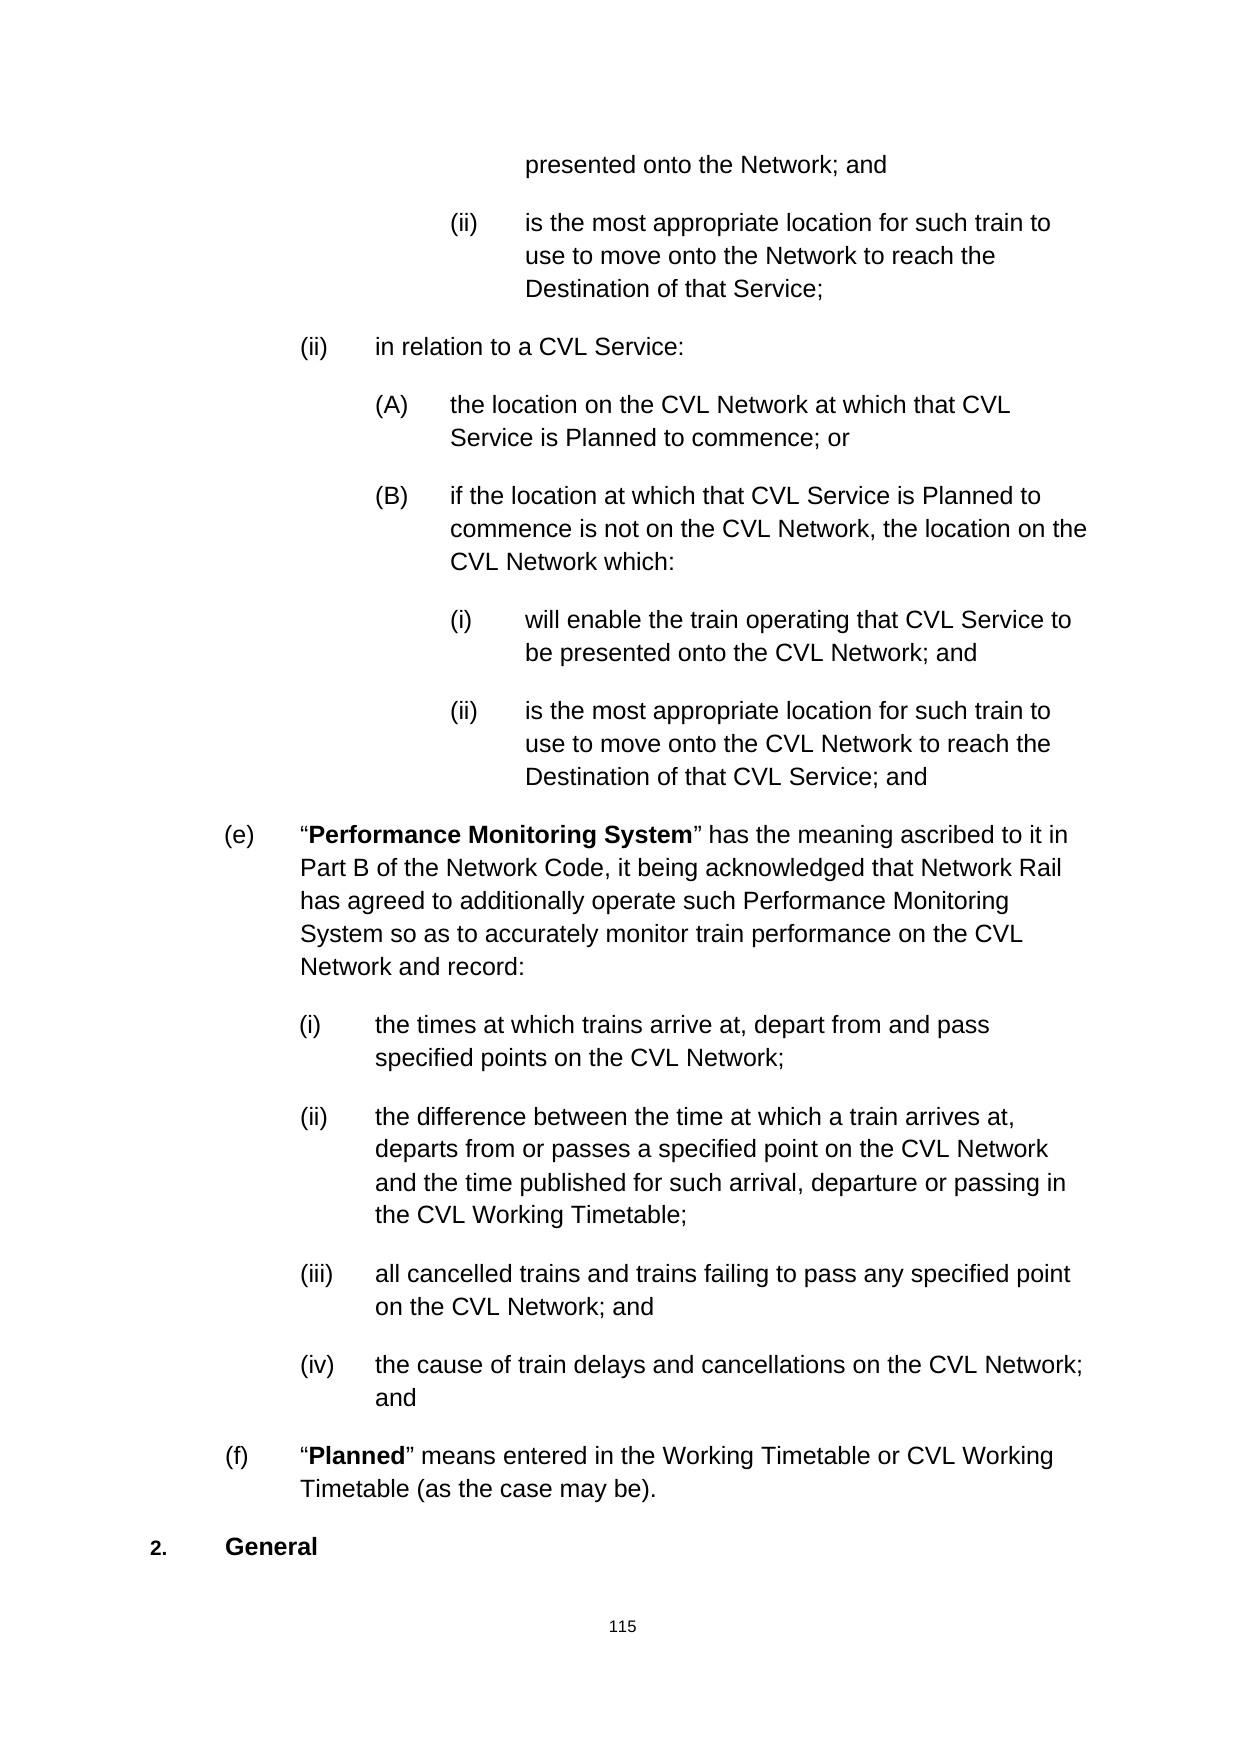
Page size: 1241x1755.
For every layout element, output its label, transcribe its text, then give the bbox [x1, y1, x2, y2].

text (ii) is the most appropriate location for such train to use to move onto the CVL Network to reach the Destination of that CVL Service; and [450, 696, 1090, 791]
text (ii) the difference between the time at which a train arrives at, departs from or passes a specified point on the CVL Network and the time published for such arrival, departure or passing in the CVL Working Timetable; [300, 1101, 1090, 1229]
text (ii) is the most appropriate location for such train to use to move onto the Network to reach the Destination of that Service; [450, 208, 1090, 303]
text (iii) all cancelled trains and trains failing to pass any specified point on the CVL Network; and [300, 1258, 1090, 1320]
list General [150, 1532, 1090, 1560]
text (ii) in relation to a CVL Service: [225, 332, 1090, 361]
text (i) will enable the train operating that CVL Service to be presented onto the CVL Network; and [450, 605, 1090, 667]
text presented onto the Network; and [450, 150, 1090, 179]
text (e) “Performance Monitoring System” has the meaning ascribed to it in Part B of the Network Code, it being acknowledged that Network Rail has agreed to additionally operate such Performance Monitoring System so as to accurately monitor train performance on the CVL Network and record: [224, 820, 1090, 981]
text (B) if the location at which that CVL Service is Planned to commence is not on the CVL Network, the location on the CVL Network which: [375, 481, 1090, 576]
text (i) the times at which trains arrive at, depart from and pass specified points on the CVL Network; [299, 1010, 1090, 1072]
text (iv) the cause of train delays and cancellations on the CVL Network; and [300, 1349, 1090, 1411]
text (A) the location on the CVL Network at which that CVL Service is Planned to commence; or [375, 390, 1090, 452]
text (f) “Planned” means entered in the Working Timetable or CVL Working Timetable (as the case may be). [225, 1441, 1090, 1502]
